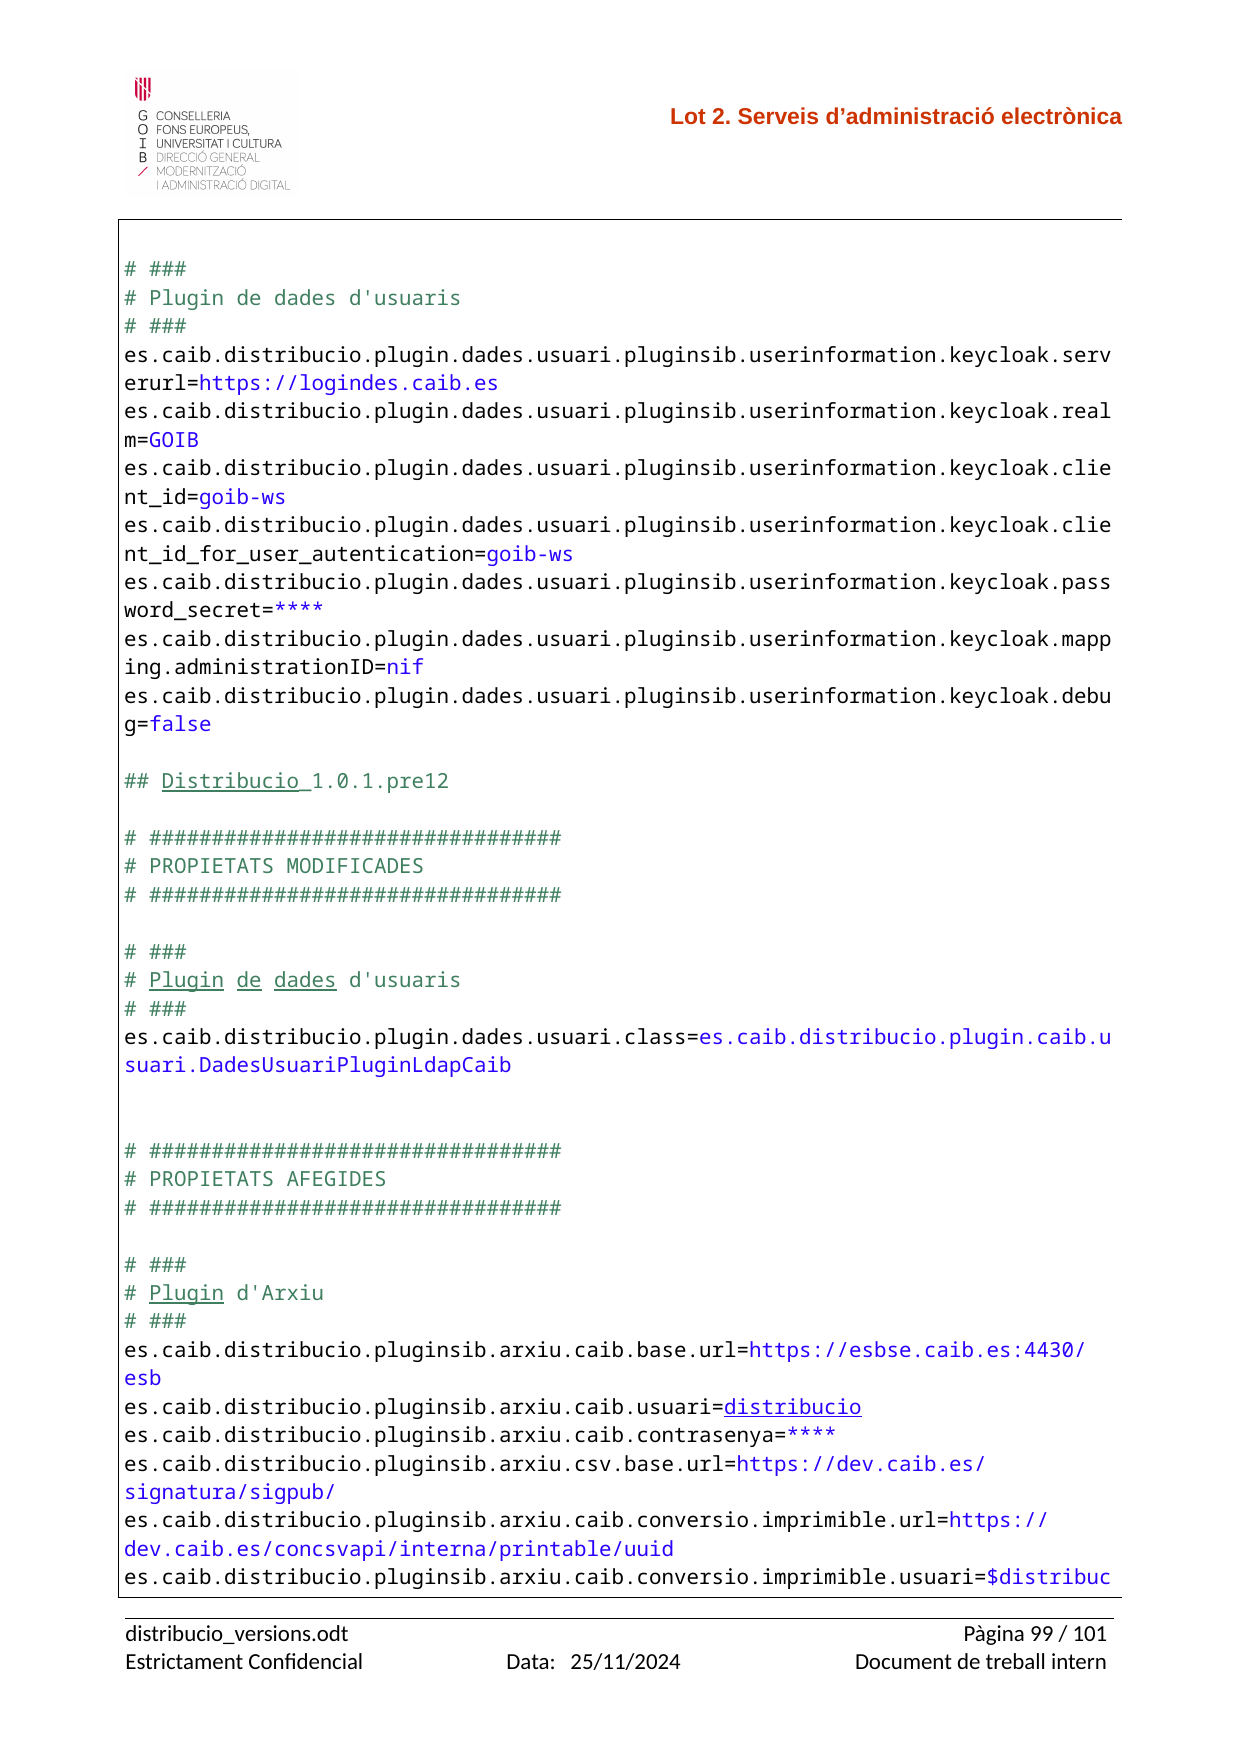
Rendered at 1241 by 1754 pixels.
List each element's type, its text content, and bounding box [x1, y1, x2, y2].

picture [126, 70, 299, 197]
table_header # ### # Plugin de dades d'usuaris # ### es.caib.distribucio.plugin.dades.usuari.pluginsib.userinformation.keycloak.serverurl=https://logindes.caib.es es.caib.distribucio.plugin.dades.usuari.pluginsib.userinformation.keycloak.realm=GOIB es.caib.distribucio.plugin.dades.usuari.pluginsib.userinformation.keycloak.client_id=goib-ws es.caib.distribucio.plugin.dades.usuari.pluginsib.userinformation.keycloak.client_id_for_user_autentication=goib-ws es.caib.distribucio.plugin.dades.usuari.pluginsib.userinformation.keycloak.password_secret=**** es.caib.distribucio.plugin.dades.usuari.pluginsib.userinformation.keycloak.mapping.administrationID=nif es.caib.distribucio.plugin.dades.usuari.pluginsib.userinformation.keycloak.debug=false ## Distribucio_1.0.1.pre12 # ################################# # PROPIETATS MODIFICADES # ################################# # ### # Plugin de dades d'usuaris # ### es.caib.distribucio.plugin.dades.usuari.class=es.caib.distribucio.plugin.caib.usuari.DadesUsuariPluginLdapCaib # ################################# # PROPIETATS AFEGIDES # ################################# # ### # Plugin d'Arxiu # ### es.caib.distribucio.pluginsib.arxiu.caib.base.url=https://esbse.caib.es:4430/esb es.caib.distribucio.pluginsib.arxiu.caib.usuari=distribucio es.caib.distribucio.pluginsib.arxiu.caib.contrasenya=**** es.caib.distribucio.pluginsib.arxiu.csv.base.url=https://dev.caib.es/signatura/sigpub/ es.caib.distribucio.pluginsib.arxiu.caib.conversio.imprimible.url=https://dev.caib.es/concsvapi/interna/printable/uuid es.caib.distribucio.pluginsib.arxiu.caib.conversio.imprimible.usuari=$distribuc [119, 220, 1122, 1597]
